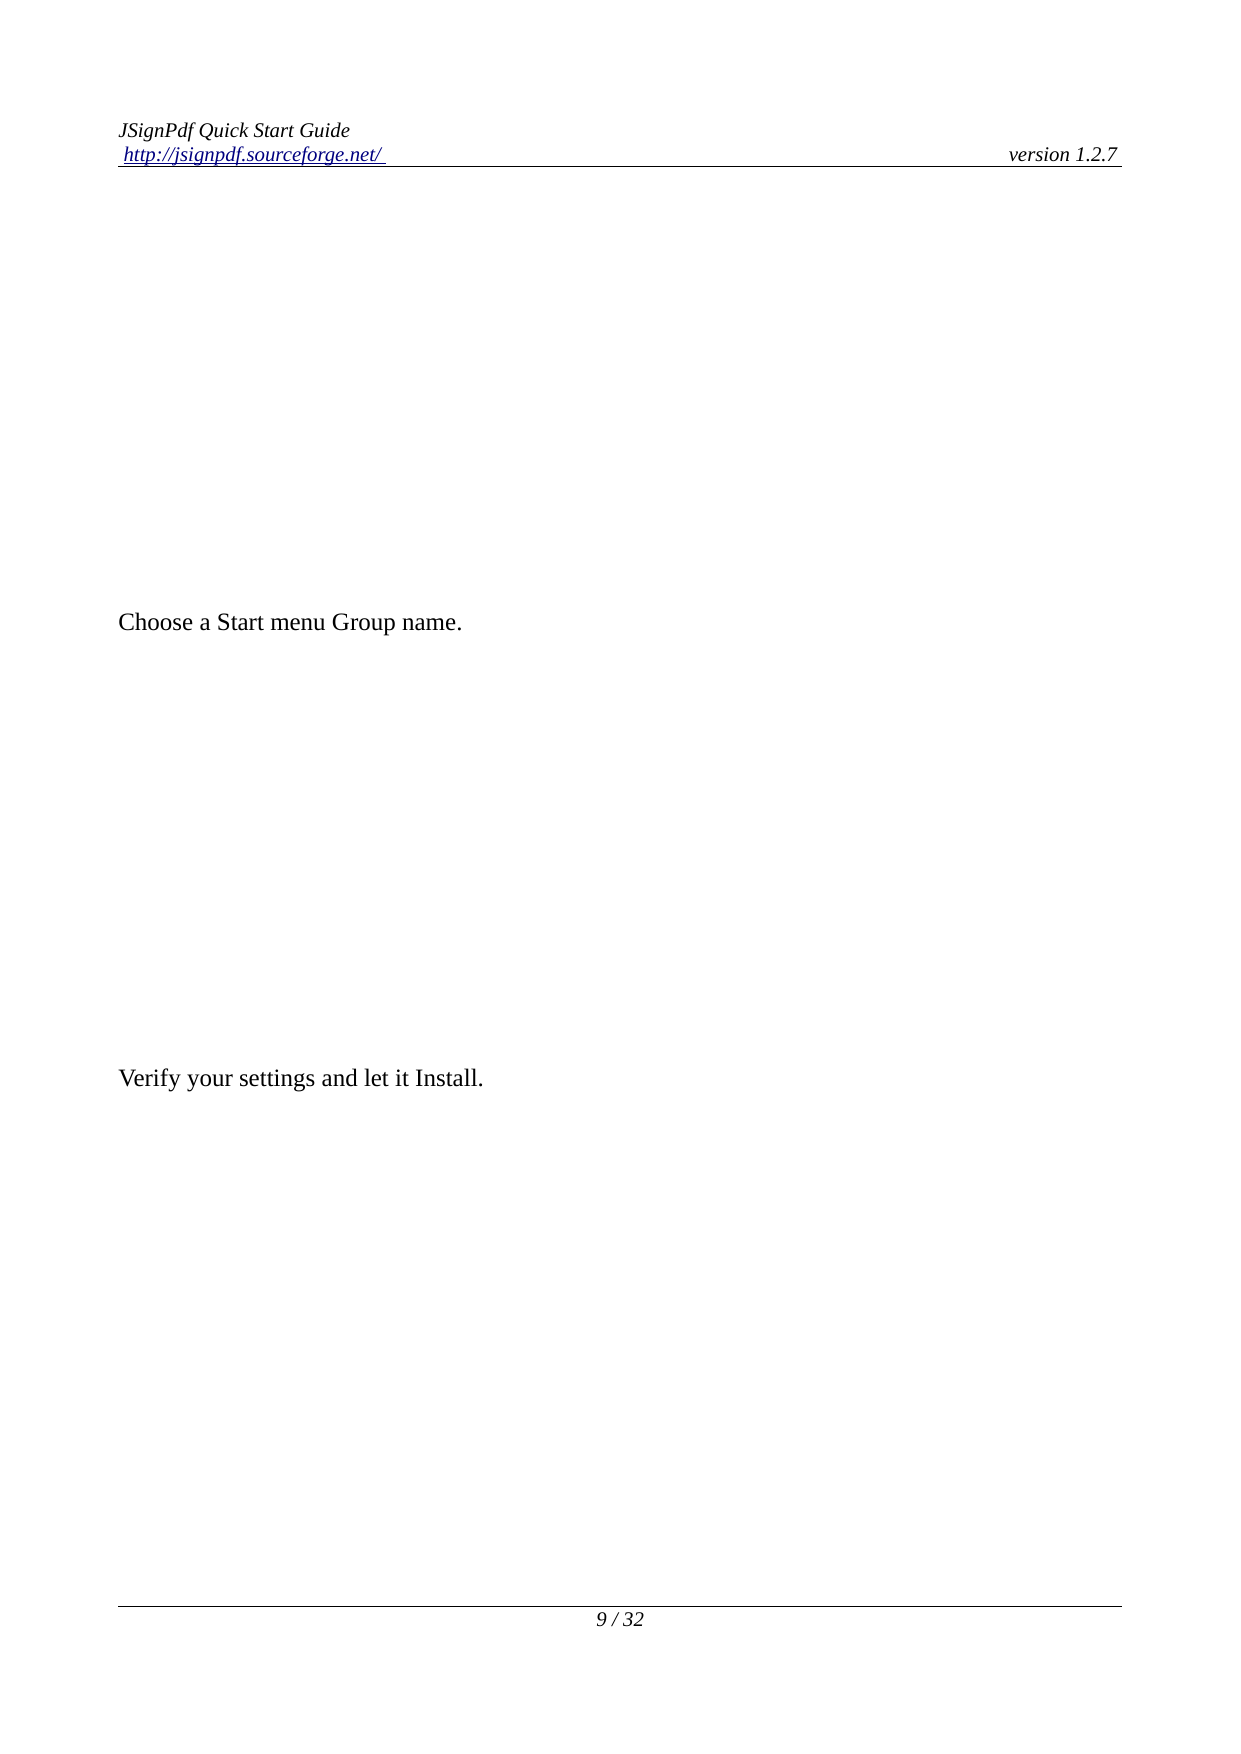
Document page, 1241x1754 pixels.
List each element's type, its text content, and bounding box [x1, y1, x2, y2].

text Choose a Start menu Group name. [118, 197, 1122, 635]
text Verify your settings and let it Install. [118, 648, 1122, 1092]
